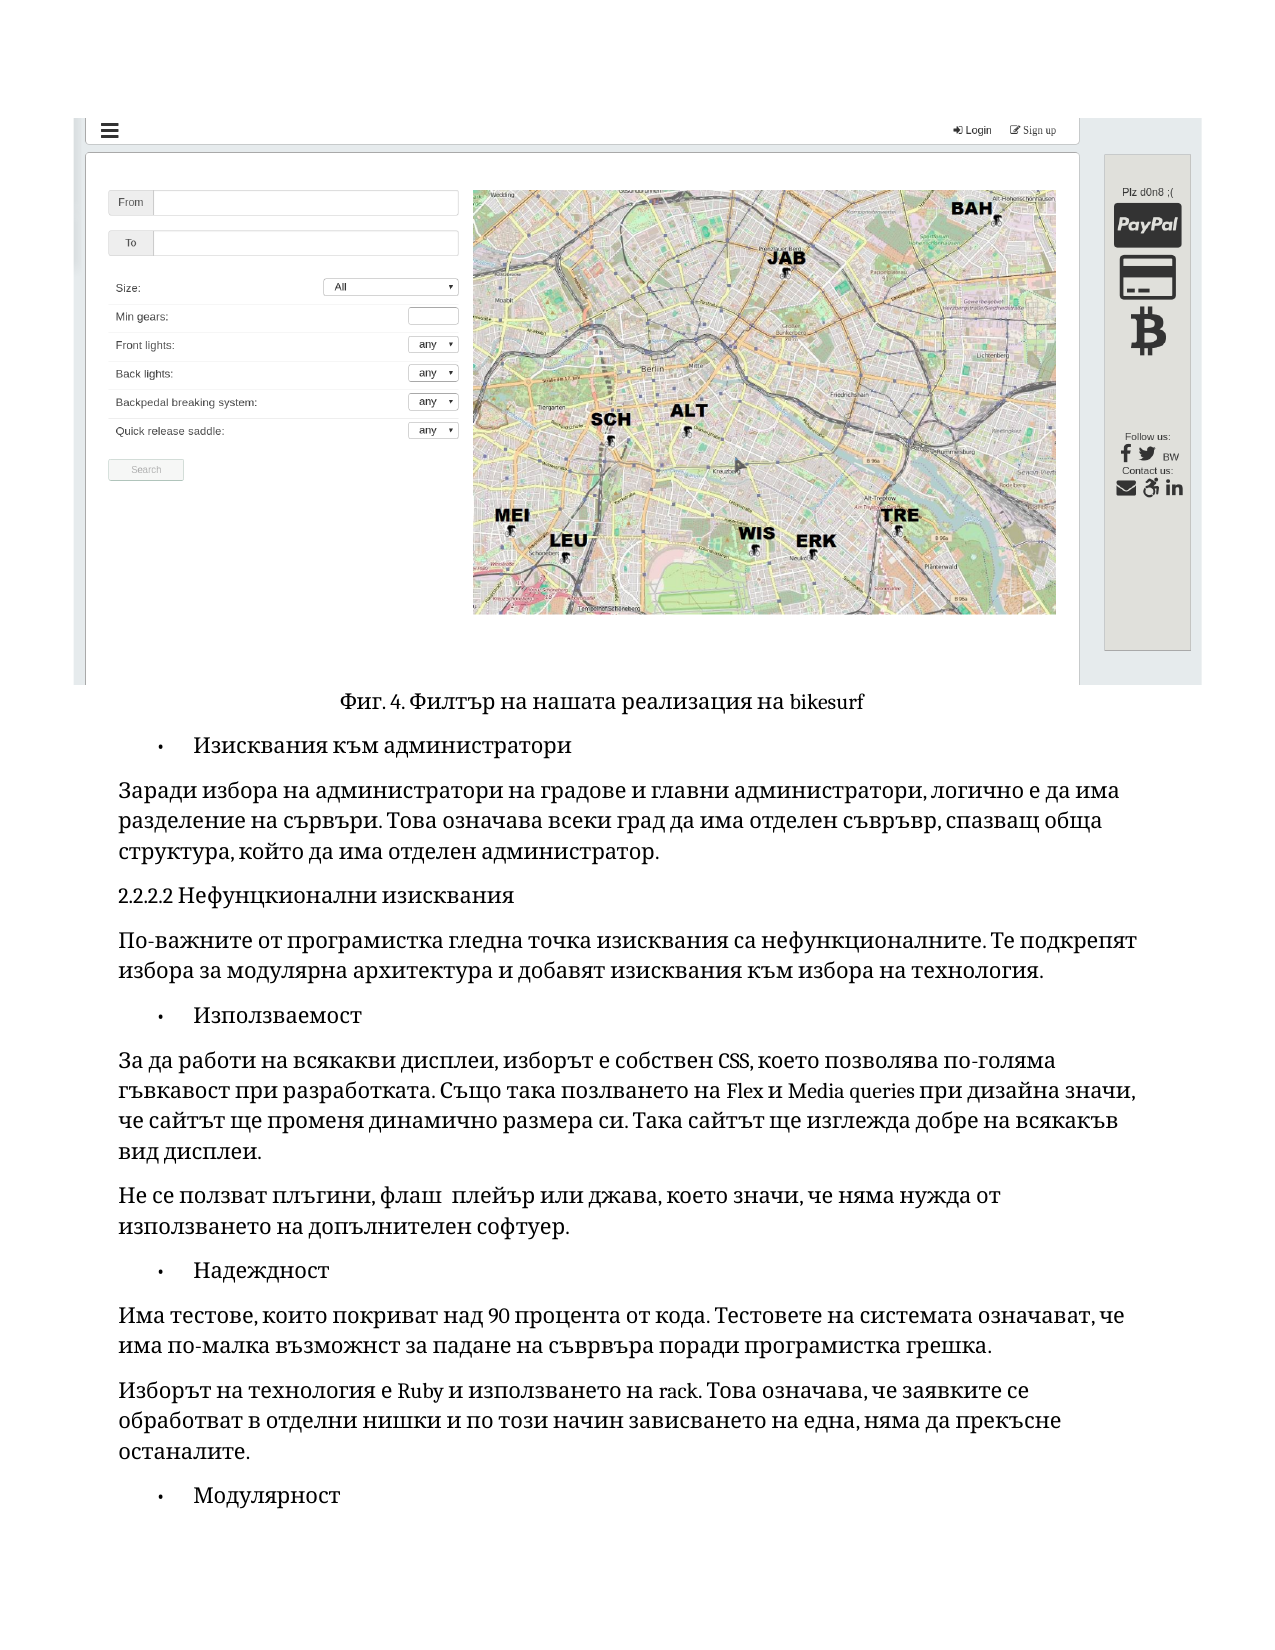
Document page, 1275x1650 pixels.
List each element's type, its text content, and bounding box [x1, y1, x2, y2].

list Използваемост [156, 1004, 1157, 1029]
text Фиг. 4. Филтър на нашата реализация на bikesurf [118, 685, 1157, 715]
text Заради избора на администратори на градове и главни администратори, логично е да има разделение на сървъри. Това означава всеки град да има отделен съвръвр, спазващ обща структура, който да има отделен администратор. [118, 779, 1157, 865]
picture [73, 118, 1202, 685]
text 2.2.2.2 Нефунцкионални изисквания [118, 884, 1157, 909]
list Надеждност [156, 1259, 1157, 1284]
list Модулярност [156, 1484, 1157, 1509]
list Изисквания към администратори [156, 734, 1157, 759]
text По-важните от програмистка гледна точка изисквания са нефункционалните. Те подкрепят избора за модулярна архитектура и добавят изисквания към избора на технология. [118, 929, 1157, 984]
text За да работи на всякакви дисплеи, изборът е собствен CSS, което позволява по-голяма гъвкавост при разработката. Също така позлването на Flex и Media queries при дизайна значи, че сайтът ще променя динамично размера си. Така сайтът ще изглежда добре на всякакъв вид дисплеи. [118, 1049, 1157, 1165]
text Изборът на технология е Ruby и използването на rack. Това означава, че заявките се обработват в отделни нишки и по този начин зависването на една, няма да прекъсне останалите. [118, 1379, 1157, 1465]
text Не се ползват плъгини, флаш плейър или джава, което значи, че няма нужда от използването на допълнителен софтуер. [118, 1184, 1157, 1240]
text Има тестове, които покриват над 90 процента от кода. Тестовете на системата означават, че има по-малка възможнст за падане на съврвъра поради програмистка грешка. [118, 1304, 1157, 1359]
